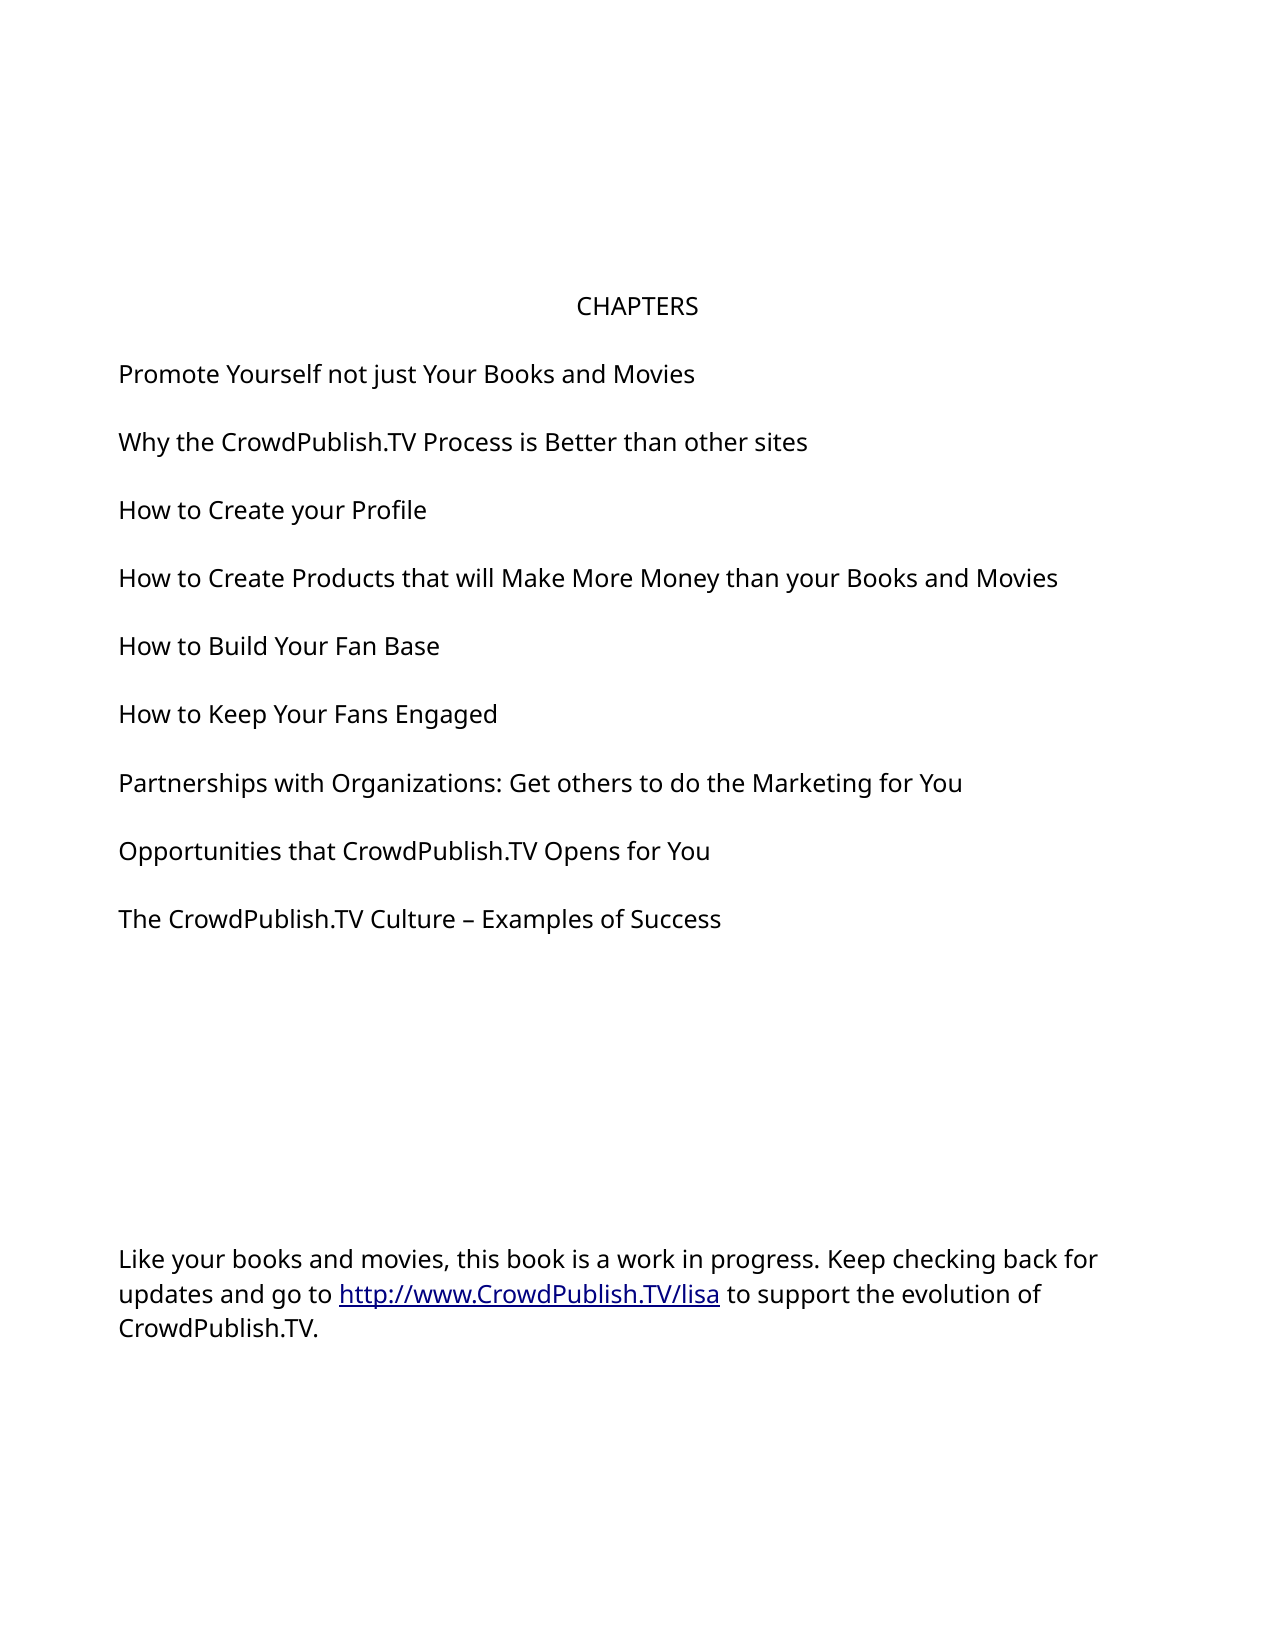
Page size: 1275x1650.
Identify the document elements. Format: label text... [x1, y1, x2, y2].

text Opportunities that CrowdPublish.TV Opens for You [118, 833, 1157, 867]
text CHAPTERS [118, 288, 1157, 322]
text How to Create Products that will Make More Money than your Books and Movies [118, 561, 1157, 595]
text Partnerships with Organizations: Get others to do the Marketing for You [118, 765, 1157, 799]
text How to Build Your Fan Base [118, 629, 1157, 663]
text Why the CrowdPublish.TV Process is Better than other sites [118, 425, 1157, 459]
text How to Create your Profile [118, 493, 1157, 527]
text Promote Yourself not just Your Books and Movies [118, 357, 1157, 391]
text The CrowdPublish.TV Culture – Examples of Success [118, 902, 1157, 936]
text Like your books and movies, this book is a work in progress. Keep checking back for updates and go to http://www.CrowdPublish.TV/lisa to support the evolution of CrowdPublish.TV. [118, 1242, 1157, 1344]
text How to Keep Your Fans Engaged [118, 697, 1157, 731]
